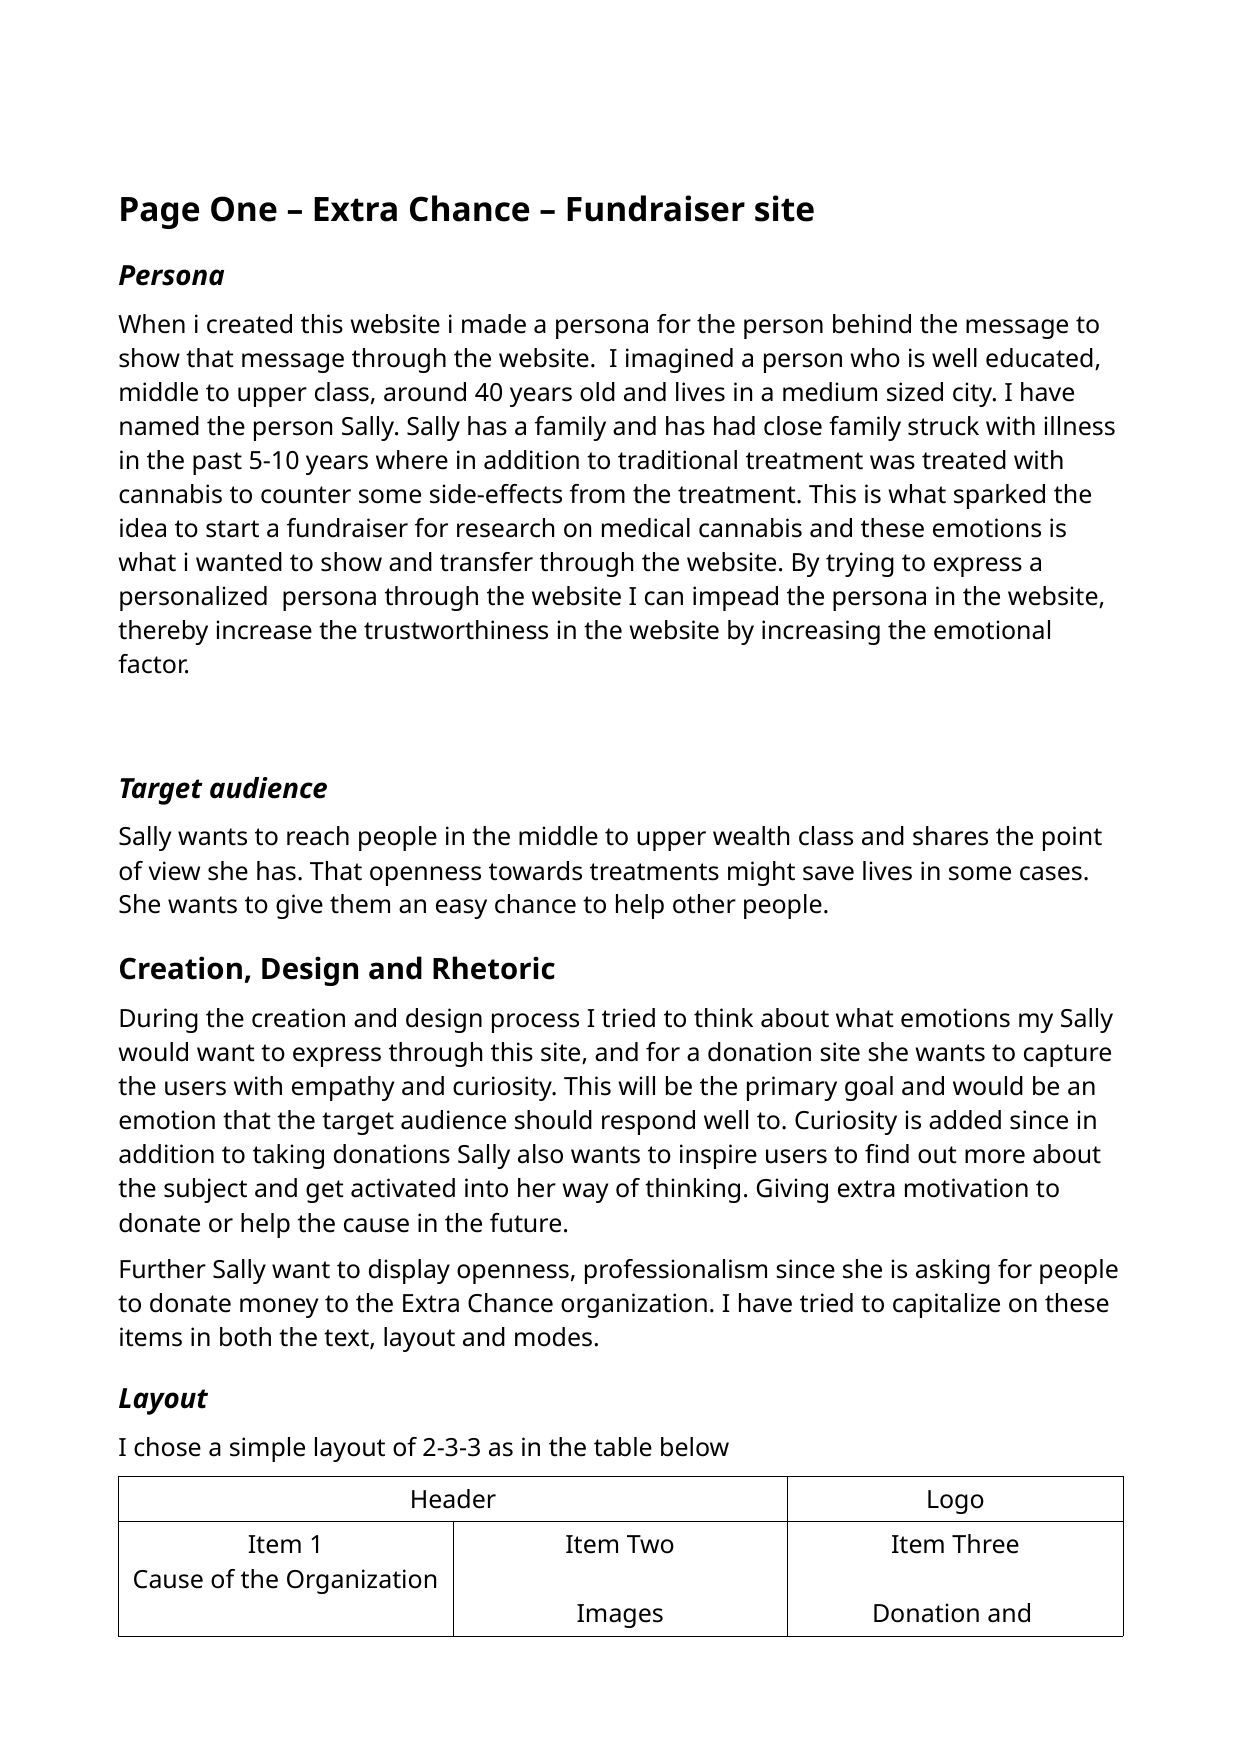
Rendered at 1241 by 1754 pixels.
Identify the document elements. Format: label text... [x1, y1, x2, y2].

table_cell Item 1 Cause of the Organization [119, 1522, 453, 1636]
text Sally wants to reach people in the middle to upper wealth class and shares the point of view she has. That openness towards treatments might save lives in some cases. She wants to give them an easy chance to help other people. [118, 819, 1122, 921]
text During the creation and design process I tried to think about what emotions my Sally would want to express through this site, and for a donation site she wants to capture the users with empathy and curiosity. This will be the primary goal and would be an emotion that the target audience should respond well to. Curiosity is added since in addition to taking donations Sally also wants to inspire users to find out more about the subject and get activated into her way of thinking. Giving extra motivation to donate or help the cause in the future. [118, 1001, 1122, 1239]
subtitle Page One – Extra Chance – Fundraiser site [118, 186, 1122, 231]
subtitle Persona [118, 256, 1122, 294]
table_header Logo [788, 1477, 1123, 1521]
subtitle Creation, Design and Rhetoric [118, 948, 1122, 988]
text When i created this website i made a persona for the person behind the message to show that message through the website. I imagined a person who is well educated, middle to upper class, around 40 years old and lives in a medium sized city. I have named the person Sally. Sally has a family and has had close family struck with illness in the past 5-10 years where in addition to traditional treatment was treated with cannabis to counter some side-effects from the treatment. This is what sparked the idea to start a fundraiser for research on medical cannabis and these emotions is what i wanted to show and transfer through the website. By trying to express a personalized persona through the website I can impead the persona in the website, thereby increase the trustworthiness in the website by increasing the emotional factor. [118, 306, 1122, 681]
subtitle Target audience [118, 769, 1122, 807]
text I chose a simple layout of 2-3-3 as in the table below [118, 1429, 1122, 1463]
subtitle Layout [118, 1379, 1122, 1417]
text Further Sally want to display openness, professionalism since she is asking for people to donate money to the Extra Chance organization. I have tried to capitalize on these items in both the text, layout and modes. [118, 1252, 1122, 1354]
table_header Header [119, 1477, 787, 1521]
table_cell Item Two Images [454, 1522, 787, 1636]
table_cell Item Three Donation and [788, 1522, 1123, 1636]
